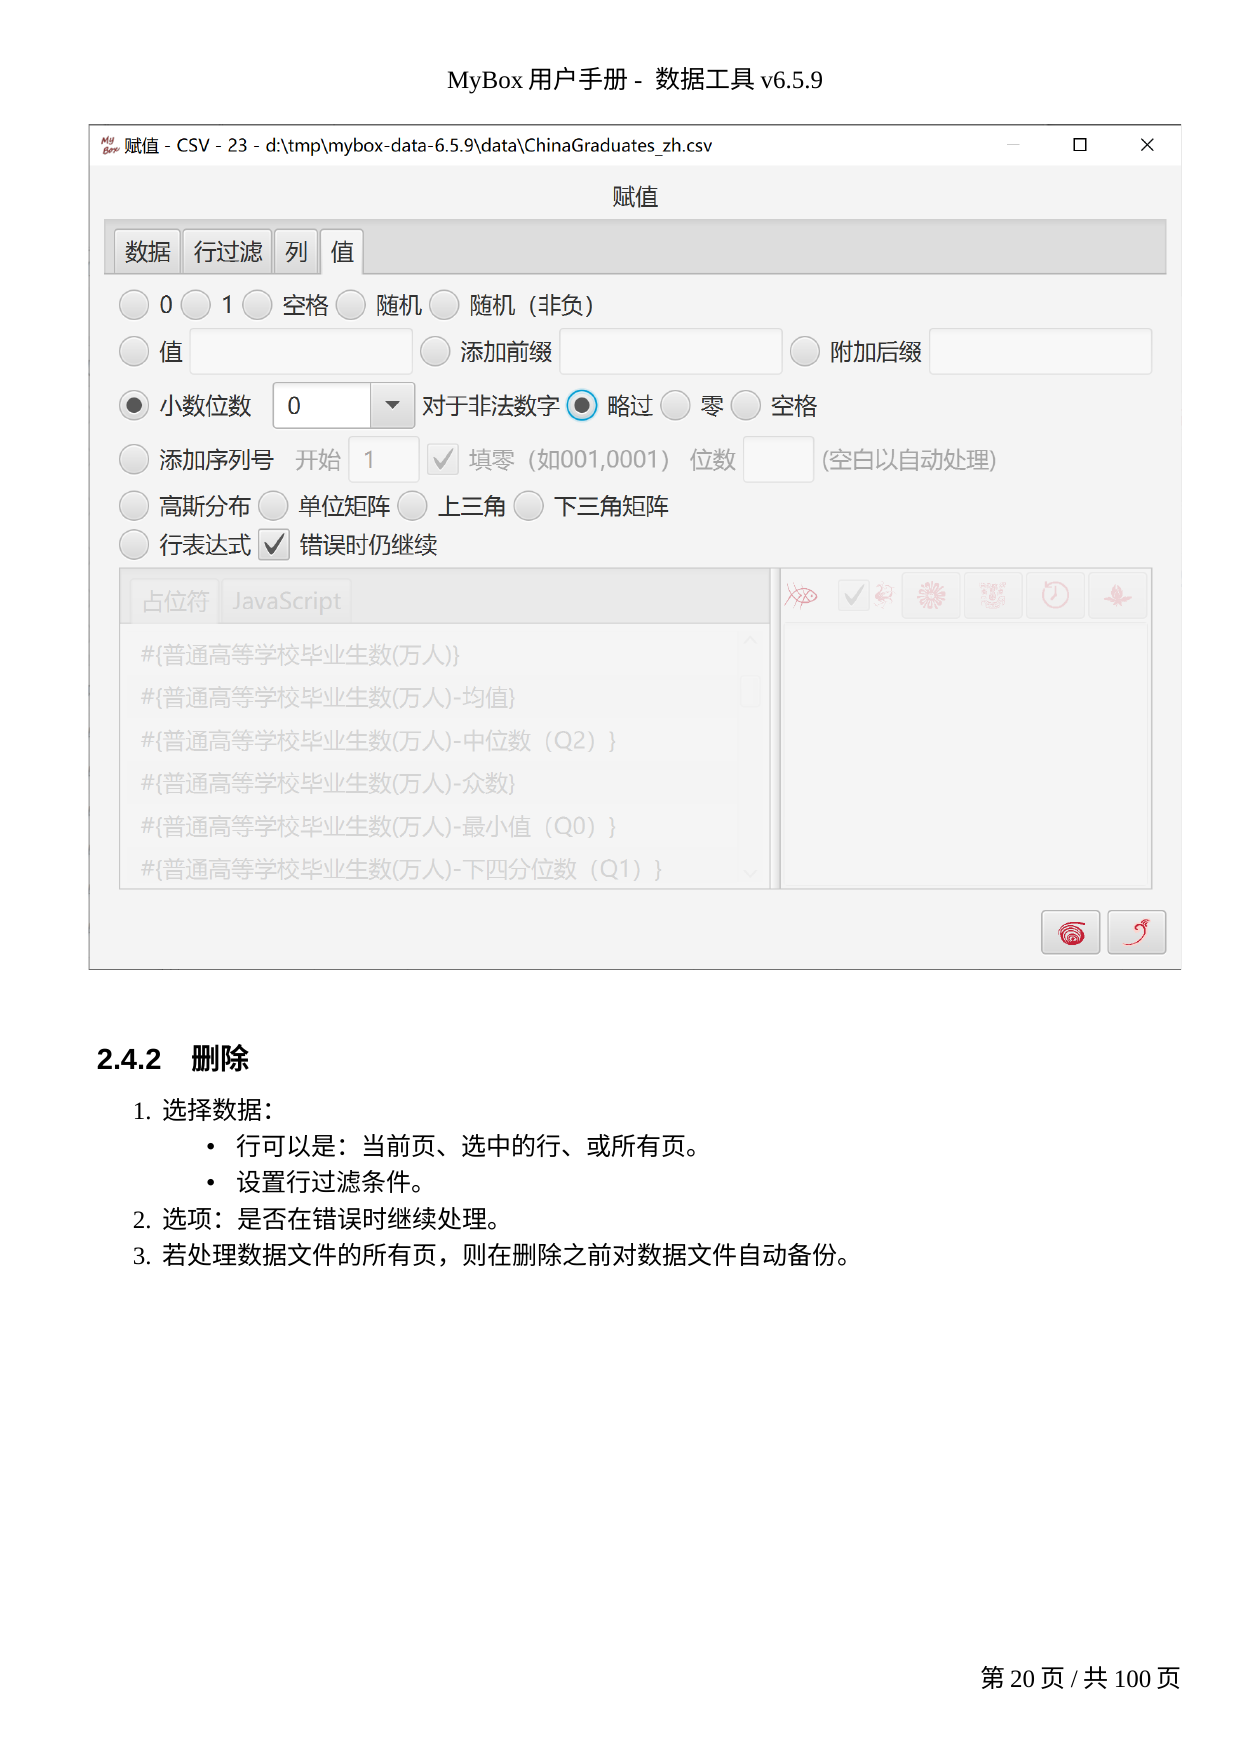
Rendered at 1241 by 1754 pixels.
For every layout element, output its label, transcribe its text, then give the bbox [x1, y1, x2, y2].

list 若处理数据文件的所有页，则在删除之前对数据文件自动备份。 [133, 1235, 1181, 1272]
list 选项：是否在错误时继续处理。 [133, 1199, 1181, 1235]
list 选择数据： [133, 1090, 1181, 1127]
picture [88, 124, 1182, 970]
subtitle 删除 [88, 1036, 1181, 1078]
list 设置行过滤条件。 [206, 1163, 1181, 1199]
list 行可以是：当前页、选中的行、或所有页。 [206, 1127, 1181, 1163]
